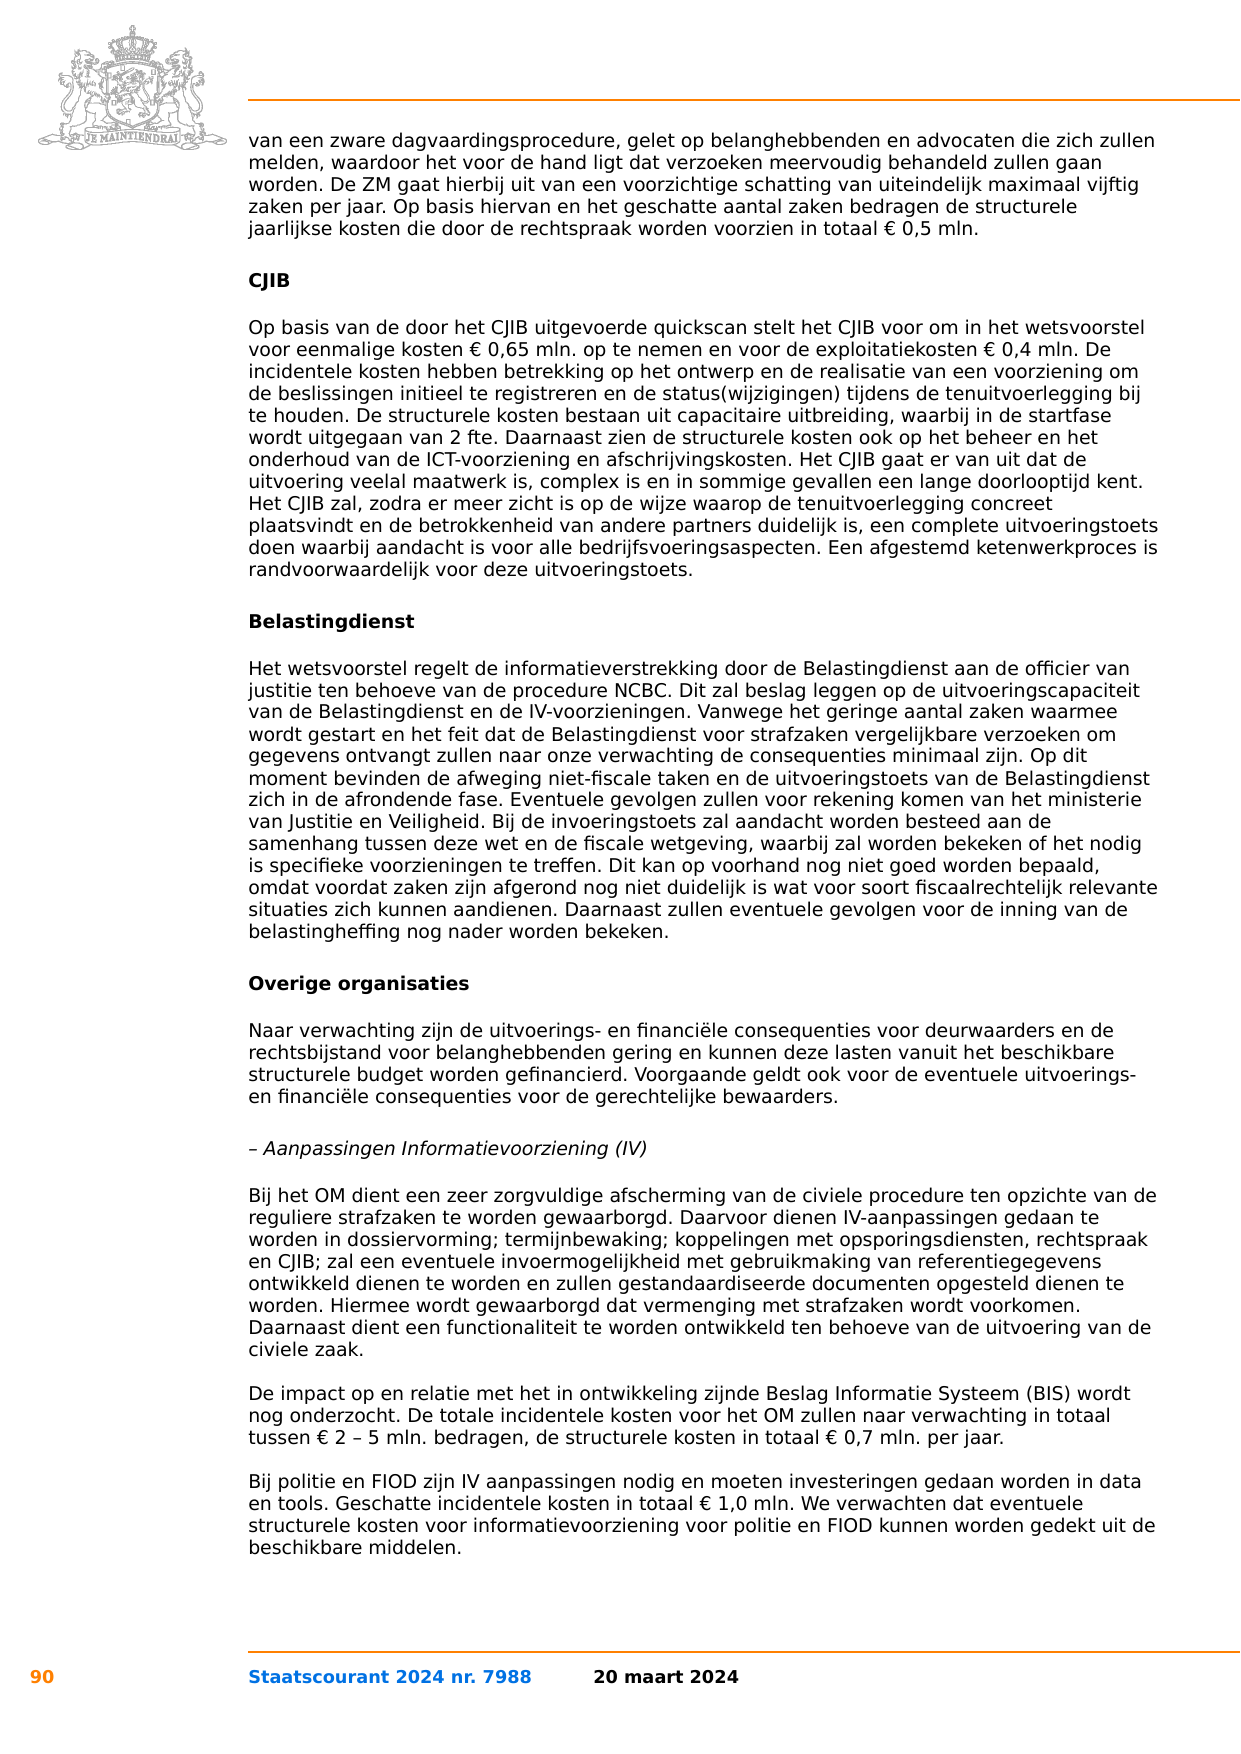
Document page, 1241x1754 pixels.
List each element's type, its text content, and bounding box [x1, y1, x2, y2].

text Het wetsvoorstel regelt de informatieverstrekking door de Belastingdienst aan de officier van justitie ten behoeve van de procedure NCBC. Dit zal beslag leggen op de uitvoeringscapaciteit van de Belastingdienst en de IV-voorzieningen. Vanwege het geringe aantal zaken waarmee wordt gestart en het feit dat de Belastingdienst voor strafzaken vergelijkbare verzoeken om gegevens ontvangt zullen naar onze verwachting de consequenties minimaal zijn. Op dit moment bevinden de afweging niet-fiscale taken en de uitvoeringstoets van de Belastingdienst zich in de afrondende fase. Eventuele gevolgen zullen voor rekening komen van het ministerie van Justitie en Veiligheid. Bij de invoeringstoets zal aandacht worden besteed aan de samenhang tussen deze wet en de fiscale wetgeving, waarbij zal worden bekeken of het nodig is specifieke voorzieningen te treffen. Dit kan op voorhand nog niet goed worden bepaald, omdat voordat zaken zijn afgerond nog niet duidelijk is wat voor soort fiscaalrechtelijk relevante situaties zich kunnen aandienen. Daarnaast zullen eventuele gevolgen voor de inning van de belastingheffing nog nader worden bekeken. [248, 657, 1163, 943]
text Naar verwachting zijn de uitvoerings- en financiële consequenties voor deurwaarders en de rechtsbijstand voor belanghebbenden gering en kunnen deze lasten vanuit het beschikbare structurele budget worden gefinancierd. Voorgaande geldt ook voor de eventuele uitvoerings- en financiële consequenties voor de gerechtelijke bewaarders. [248, 1020, 1163, 1108]
text Op basis van de door het CJIB uitgevoerde quickscan stelt het CJIB voor om in het wetsvoorstel voor eenmalige kosten € 0,65 mln. op te nemen en voor de exploitatiekosten € 0,4 mln. De incidentele kosten hebben betrekking op het ontwerp en de realisatie van een voorziening om de beslissingen initieel te registreren en de status(wijzigingen) tijdens de tenuitvoerlegging bij te houden. De structurele kosten bestaan uit capacitaire uitbreiding, waarbij in de startfase wordt uitgegaan van 2 fte. Daarnaast zien de structurele kosten ook op het beheer en het onderhoud van de ICT-voorziening en afschrijvingskosten. Het CJIB gaat er van uit dat de uitvoering veelal maatwerk is, complex is en in sommige gevallen een lange doorlooptijd kent. Het CJIB zal, zodra er meer zicht is op de wijze waarop de tenuitvoerlegging concreet plaatsvindt en de betrokkenheid van andere partners duidelijk is, een complete uitvoeringstoets doen waarbij aandacht is voor alle bedrijfsvoeringsaspecten. Een afgestemd ketenwerkproces is randvoorwaardelijk voor deze uitvoeringstoets. [248, 317, 1163, 581]
subtitle CJIB [248, 270, 1163, 292]
text De impact op en relatie met het in ontwikkeling zijnde Beslag Informatie Systeem (BIS) wordt nog onderzocht. De totale incidentele kosten voor het OM zullen naar verwachting in totaal tussen € 2 – 5 mln. bedragen, de structurele kosten in totaal € 0,7 mln. per jaar. [248, 1383, 1163, 1449]
picture [38, 25, 227, 150]
text Bij het OM dient een zeer zorgvuldige afscherming van de civiele procedure ten opzichte van de reguliere strafzaken te worden gewaarborgd. Daarvoor dienen IV-aanpassingen gedaan te worden in dossiervorming; termijnbewaking; koppelingen met opsporingsdiensten, rechtspraak en CJIB; zal een eventuele invoermogelijkheid met gebruikmaking van referentiegegevens ontwikkeld dienen te worden en zullen gestandaardiseerde documenten opgesteld dienen te worden. Hiermee wordt gewaarborgd dat vermenging met strafzaken wordt voorkomen. Daarnaast dient een functionaliteit te worden ontwikkeld ten behoeve van de uitvoering van de civiele zaak. [248, 1185, 1163, 1361]
text van een zware dagvaardingsprocedure, gelet op belanghebbenden en advocaten die zich zullen melden, waardoor het voor de hand ligt dat verzoeken meervoudig behandeld zullen gaan worden. De ZM gaat hierbij uit van een voorzichtige schatting van uiteindelijk maximaal vijftig zaken per jaar. Op basis hiervan en het geschatte aantal zaken bedragen de structurele jaarlijkse kosten die door de rechtspraak worden voorzien in totaal € 0,5 mln. [248, 130, 1163, 240]
subtitle Overige organisaties [248, 973, 1163, 995]
subtitle Belastingdienst [248, 611, 1163, 632]
text Bij politie en FIOD zijn IV aanpassingen nodig en moeten investeringen gedaan worden in data en tools. Geschatte incidentele kosten in totaal € 1,0 mln. We verwachten dat eventuele structurele kosten voor informatievoorziening voor politie en FIOD kunnen worden gedekt uit de beschikbare middelen. [248, 1471, 1163, 1558]
subtitle – Aanpassingen Informatievoorziening (IV) [248, 1138, 1163, 1160]
